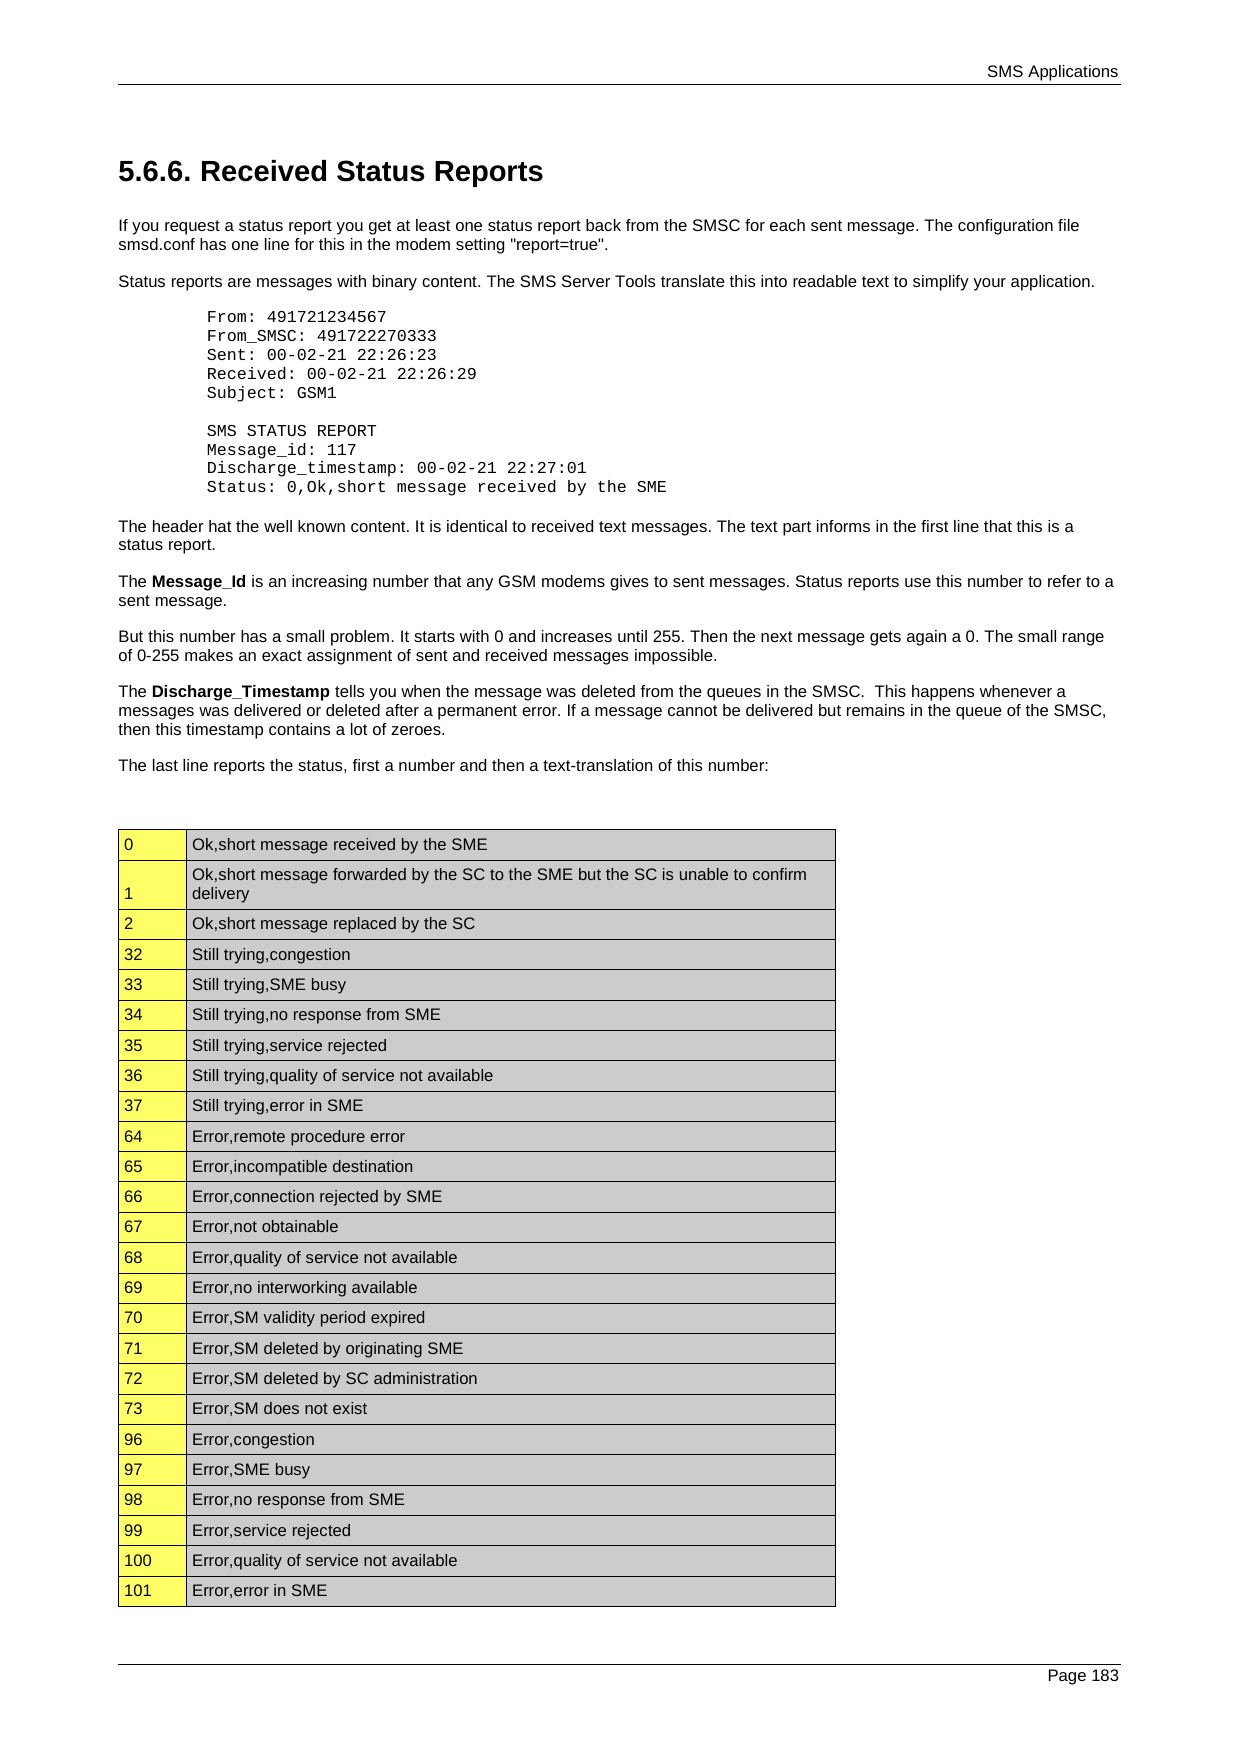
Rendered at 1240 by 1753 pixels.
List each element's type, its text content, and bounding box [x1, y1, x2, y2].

table_cell 65 [119, 1152, 186, 1181]
table_cell 101 [119, 1577, 186, 1606]
text The last line reports the status, first a number and then a text-translation of this number: [118, 756, 1121, 775]
table_header 0 [119, 830, 186, 860]
table_cell 36 [119, 1061, 186, 1091]
subtitle Received Status Reports [118, 154, 1121, 187]
table_cell Error,incompatible destination [187, 1152, 835, 1181]
table_cell 1 [119, 861, 186, 909]
table_cell 98 [119, 1486, 186, 1515]
table_cell 72 [119, 1364, 186, 1394]
text But this number has a small problem. It starts with 0 and increases until 255. Then the next message gets again a 0. The small range of 0-255 makes an exact assignment of sent and received messages impossible. [118, 627, 1121, 665]
table_cell Error,quality of service not available [187, 1243, 835, 1273]
table_cell 68 [119, 1243, 186, 1273]
text If you request a status report you get at least one status report back from the SMSC for each sent message. The configuration file smsd.conf has one line for this in the modem setting "report=true". [118, 217, 1121, 254]
table_cell Error,error in SME [187, 1577, 835, 1606]
table_cell 64 [119, 1122, 186, 1151]
table_cell Error,service rejected [187, 1516, 835, 1545]
table_header Ok,short message received by the SME [187, 830, 835, 860]
text The Message_Id is an increasing number that any GSM modems gives to sent messages. Status reports use this number to refer to a sent message. [118, 572, 1121, 609]
text The Discharge_Timestamp tells you when the message was deleted from the queues in the SMSC. This happens whenever a messages was delivered or deleted after a permanent error. If a message cannot be delivered but remains in the queue of the SMSC, then this timestamp contains a lot of zeroes. [118, 682, 1121, 739]
table_cell Error,no interworking available [187, 1274, 835, 1303]
table_cell Error,remote procedure error [187, 1122, 835, 1151]
table_cell Error,quality of service not available [187, 1546, 835, 1576]
table_cell Error,SM does not exist [187, 1395, 835, 1424]
text The header hat the well known content. It is identical to received text messages. The text part informs in the first line that this is a status report. [118, 517, 1121, 554]
table_cell Still trying,error in SME [187, 1092, 835, 1121]
table_cell 96 [119, 1425, 186, 1454]
text From: 491721234567 From_SMSC: 491722270333 Sent: 00-02-21 22:26:23 Received: 00-02-21 22:26:29 Subject: GSM1 SMS STATUS REPORT Message_id: 117 Discharge_timestamp: 00-02-21 22:27:01 Status: 0,Ok,short message received by the SME [207, 308, 1121, 498]
table_cell Error,not obtainable [187, 1213, 835, 1242]
table_cell 33 [119, 970, 186, 1000]
table_cell Ok,short message forwarded by the SC to the SME but the SC is unable to confirm delivery [187, 861, 835, 909]
table_cell Still trying,SME busy [187, 970, 835, 1000]
table_cell 69 [119, 1274, 186, 1303]
table_cell Error,no response from SME [187, 1486, 835, 1515]
table_cell Error,SM validity period expired [187, 1304, 835, 1333]
table_cell Error,SM deleted by SC administration [187, 1364, 835, 1394]
table_cell Error,congestion [187, 1425, 835, 1454]
table_cell 100 [119, 1546, 186, 1576]
table_cell Still trying,congestion [187, 940, 835, 969]
table_cell Still trying,quality of service not available [187, 1061, 835, 1091]
text Status reports are messages with binary content. The SMS Server Tools translate this into readable text to simplify your application. [118, 272, 1121, 291]
table_cell Error,SM deleted by originating SME [187, 1334, 835, 1363]
table_cell 71 [119, 1334, 186, 1363]
table_cell 37 [119, 1092, 186, 1121]
table_cell Error,SME busy [187, 1455, 835, 1485]
table_cell 2 [119, 910, 186, 939]
table_cell Ok,short message replaced by the SC [187, 910, 835, 939]
table_cell 73 [119, 1395, 186, 1424]
table_cell 32 [119, 940, 186, 969]
table_cell 34 [119, 1001, 186, 1030]
table_cell 67 [119, 1213, 186, 1242]
table_cell 70 [119, 1304, 186, 1333]
table_cell Error,connection rejected by SME [187, 1182, 835, 1212]
table_cell 99 [119, 1516, 186, 1545]
table_cell 35 [119, 1031, 186, 1060]
table_cell Still trying,service rejected [187, 1031, 835, 1060]
table_cell 97 [119, 1455, 186, 1485]
table_cell Still trying,no response from SME [187, 1001, 835, 1030]
table_cell 66 [119, 1182, 186, 1212]
